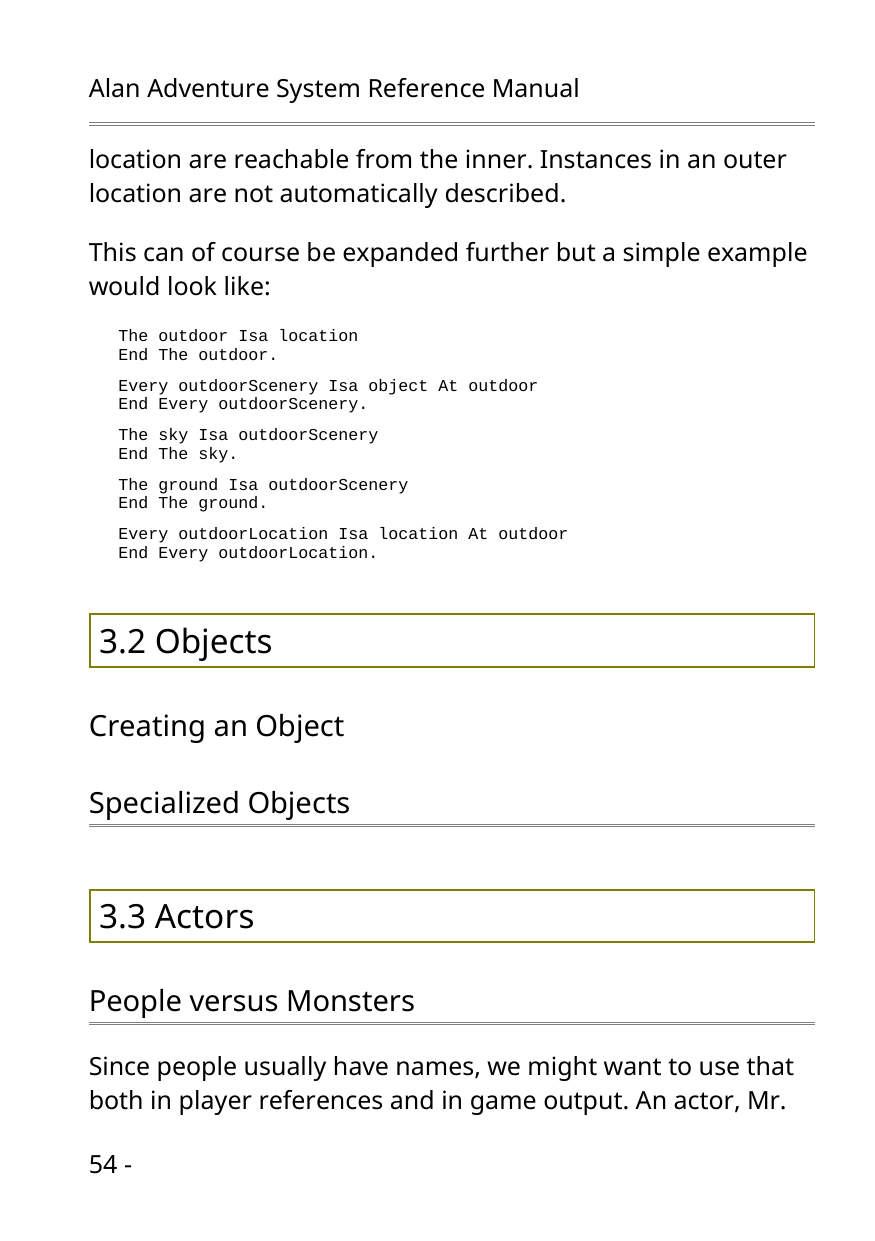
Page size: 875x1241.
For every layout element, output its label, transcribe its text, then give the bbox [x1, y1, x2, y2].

text The sky Isa outdoorScenery End The sky. [118, 427, 815, 464]
subtitle Objects [91, 615, 814, 666]
text Since people usually have names, we might want to use that both in player references and in game output. An actor, Mr. [88, 1049, 815, 1117]
text The outdoor Isa location End The outdoor. [118, 328, 815, 365]
subtitle Specialized Objects [88, 782, 815, 826]
text Every outdoorLocation Isa location At outdoor End Every outdoorLocation. [118, 526, 815, 563]
text location are reachable from the inner. Instances in an outer location are not automatically described. [88, 142, 815, 210]
text This can of course be expanded further but a simple example would look like: [88, 235, 815, 303]
text The ground Isa outdoorScenery End The ground. [118, 477, 815, 514]
subtitle Actors [91, 891, 814, 941]
subtitle Creating an Object [88, 705, 815, 744]
text Every outdoorScenery Isa object At outdoor End Every outdoorScenery. [118, 377, 815, 414]
subtitle People versus Monsters [88, 980, 815, 1024]
